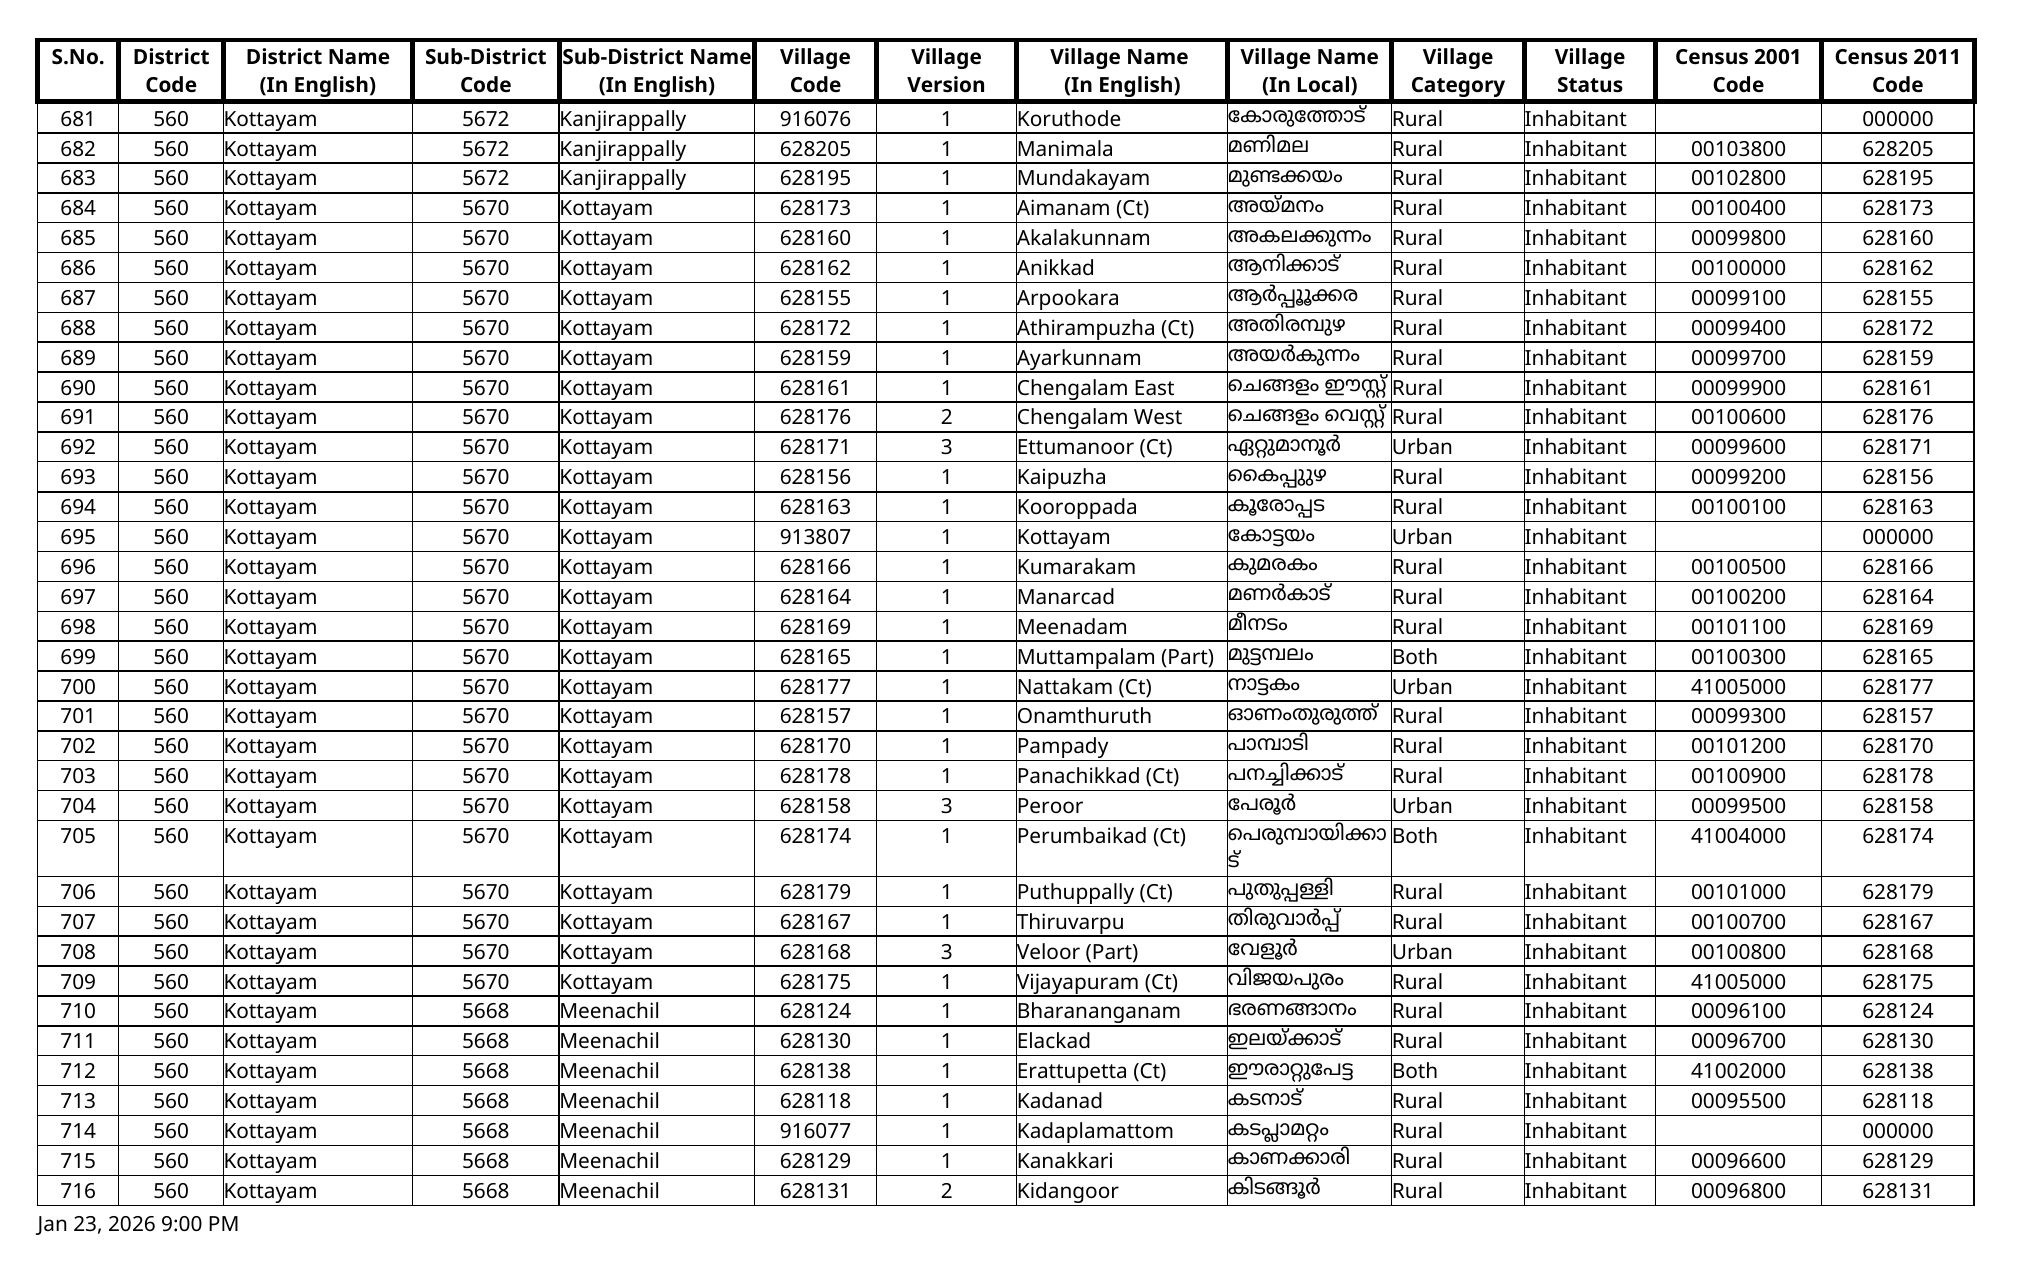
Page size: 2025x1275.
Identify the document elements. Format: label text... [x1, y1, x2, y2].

table_cell 628170 [755, 732, 876, 760]
table_cell 1 [877, 164, 1016, 192]
table_cell 1 [877, 1086, 1016, 1115]
table_cell 00100900 [1656, 761, 1821, 790]
table_cell Athirampuzha (Ct) [1017, 313, 1227, 341]
table_cell Urban [1392, 791, 1524, 820]
table_cell Rural [1392, 877, 1524, 906]
table_cell 628177 [755, 672, 876, 700]
table_header Village Category [1394, 42, 1522, 99]
table_cell Koruthode [1017, 104, 1227, 132]
table_cell Inhabitant [1525, 462, 1655, 491]
table_cell 628174 [1822, 821, 1973, 876]
table_cell Kottayam [560, 791, 754, 820]
table_cell Inhabitant [1525, 732, 1655, 760]
table_cell 1 [877, 493, 1016, 521]
table_cell 1 [877, 702, 1016, 730]
table_cell 628176 [1822, 403, 1973, 431]
table_cell 560 [119, 313, 223, 341]
table_cell 560 [119, 433, 223, 461]
table_header Census 2001 Code [1658, 42, 1819, 99]
table_cell Meenachil [560, 1176, 754, 1204]
table_cell ചെങ്ങളം വെസ്റ്റ് [1228, 403, 1391, 431]
table_cell Kottayam [224, 791, 412, 820]
table_cell 5670 [413, 403, 558, 431]
table_cell Chengalam West [1017, 403, 1227, 431]
table_cell 560 [119, 552, 223, 581]
table_cell Kottayam [560, 877, 754, 906]
table_cell Muttampalam (Part) [1017, 642, 1227, 670]
table_cell Inhabitant [1525, 1146, 1655, 1174]
table_cell Kottayam [1017, 522, 1227, 551]
table_cell Inhabitant [1525, 552, 1655, 581]
table_cell Inhabitant [1525, 343, 1655, 371]
table_cell 715 [38, 1146, 118, 1174]
table_cell 560 [119, 732, 223, 760]
table_cell ഭരണങ്ങാനം [1228, 997, 1391, 1025]
table_cell Rural [1392, 462, 1524, 491]
table_cell 1 [877, 313, 1016, 341]
table_cell Kottayam [224, 702, 412, 730]
table_cell 706 [38, 877, 118, 906]
table_cell Inhabitant [1525, 1056, 1655, 1085]
table_cell 628166 [1822, 552, 1973, 581]
table_cell 628118 [1822, 1086, 1973, 1115]
table_cell 1 [877, 761, 1016, 790]
table_cell Kottayam [560, 967, 754, 995]
table_cell Rural [1392, 283, 1524, 312]
table_cell Rural [1392, 612, 1524, 640]
table_cell 5670 [413, 612, 558, 640]
table_cell 716 [38, 1176, 118, 1204]
table_cell 5668 [413, 1027, 558, 1055]
table_cell പനച്ചിക്കാട് [1228, 761, 1391, 790]
table_cell 628162 [755, 253, 876, 282]
table_cell 708 [38, 937, 118, 965]
table_cell ചെങ്ങളം ഈസ്റ്റ് [1228, 373, 1391, 401]
table_cell 41005000 [1656, 967, 1821, 995]
table_cell 628170 [1822, 732, 1973, 760]
table_cell 00099600 [1656, 433, 1821, 461]
table_header District Code [121, 42, 221, 99]
table_cell 711 [38, 1027, 118, 1055]
table_cell 628177 [1822, 672, 1973, 700]
table_cell Pampady [1017, 732, 1227, 760]
table_cell 714 [38, 1116, 118, 1145]
table_cell 00099900 [1656, 373, 1821, 401]
table_cell ഇലയ്ക്കാട് [1228, 1027, 1391, 1055]
table_cell Rural [1392, 194, 1524, 222]
table_cell Thiruvarpu [1017, 907, 1227, 935]
table_cell 5670 [413, 462, 558, 491]
table_cell 5670 [413, 522, 558, 551]
table_cell Meenachil [560, 1116, 754, 1145]
table_cell 560 [119, 134, 223, 162]
table_cell Meenachil [560, 1146, 754, 1174]
table_cell 628165 [755, 642, 876, 670]
table_cell കോരുത്തോട് [1228, 104, 1391, 132]
table_cell Inhabitant [1525, 134, 1655, 162]
table_cell 628169 [1822, 612, 1973, 640]
table_cell 000000 [1822, 104, 1973, 132]
table_cell കോട്ടയം [1228, 522, 1391, 551]
table_cell 560 [119, 104, 223, 132]
table_cell 3 [877, 433, 1016, 461]
table_cell Kottayam [224, 433, 412, 461]
table_cell 41002000 [1656, 1056, 1821, 1085]
table_cell 1 [877, 612, 1016, 640]
table_cell Kanjirappally [560, 104, 754, 132]
table_cell Kanjirappally [560, 164, 754, 192]
table_cell 560 [119, 1027, 223, 1055]
table_header District Name (In English) [226, 42, 410, 99]
table_cell Kottayam [224, 967, 412, 995]
table_cell 628172 [1822, 313, 1973, 341]
table_cell Kottayam [224, 1086, 412, 1115]
table_cell 628124 [1822, 997, 1973, 1025]
table_cell Inhabitant [1525, 1176, 1655, 1204]
table_cell 00099200 [1656, 462, 1821, 491]
table_cell Inhabitant [1525, 672, 1655, 700]
table_cell Both [1392, 642, 1524, 670]
table_cell 5670 [413, 937, 558, 965]
table_cell 695 [38, 522, 118, 551]
table_cell 1 [877, 194, 1016, 222]
table_cell 560 [119, 373, 223, 401]
table_cell 693 [38, 462, 118, 491]
table_cell 00101000 [1656, 877, 1821, 906]
table_cell Peroor [1017, 791, 1227, 820]
table_cell Akalakunnam [1017, 223, 1227, 252]
table_cell Manimala [1017, 134, 1227, 162]
table_cell Inhabitant [1525, 997, 1655, 1025]
table_cell 5670 [413, 821, 558, 876]
table_cell Kooroppada [1017, 493, 1227, 521]
table_cell 2 [877, 403, 1016, 431]
table_cell 628205 [755, 134, 876, 162]
table_cell Kottayam [560, 672, 754, 700]
table_cell Rural [1392, 253, 1524, 282]
table_cell ഈരാറ്റുപേട്ട [1228, 1056, 1391, 1085]
table_cell വേളൂർ [1228, 937, 1391, 965]
table_cell Kottayam [560, 493, 754, 521]
table_cell Kaipuzha [1017, 462, 1227, 491]
table_cell Kottayam [224, 582, 412, 611]
table_cell 5668 [413, 1176, 558, 1204]
table_cell Rural [1392, 967, 1524, 995]
table_cell 00100000 [1656, 253, 1821, 282]
table_cell 1 [877, 223, 1016, 252]
table_cell Rural [1392, 907, 1524, 935]
table_cell Inhabitant [1525, 403, 1655, 431]
table_cell 5672 [413, 104, 558, 132]
table_cell Kottayam [224, 373, 412, 401]
table_cell 696 [38, 552, 118, 581]
table_cell 712 [38, 1056, 118, 1085]
table_cell 560 [119, 761, 223, 790]
table_cell 5670 [413, 433, 558, 461]
table_cell പെരുമ്പായിക്കാട് [1228, 821, 1391, 876]
table_cell Rural [1392, 223, 1524, 252]
table_cell 628155 [755, 283, 876, 312]
table_cell 5670 [413, 672, 558, 700]
table_cell Inhabitant [1525, 104, 1655, 132]
table_cell 5670 [413, 791, 558, 820]
table_cell 628173 [755, 194, 876, 222]
table_cell 1 [877, 552, 1016, 581]
table_cell Manarcad [1017, 582, 1227, 611]
table_cell Kottayam [224, 1116, 412, 1145]
table_cell Inhabitant [1525, 433, 1655, 461]
table_cell 713 [38, 1086, 118, 1115]
table_cell 628124 [755, 997, 876, 1025]
table_cell Aimanam (Ct) [1017, 194, 1227, 222]
table_cell 560 [119, 522, 223, 551]
table_cell Nattakam (Ct) [1017, 672, 1227, 700]
table_cell Meenachil [560, 1027, 754, 1055]
table_cell 628171 [1822, 433, 1973, 461]
table_cell Rural [1392, 1176, 1524, 1204]
table_cell Rural [1392, 1027, 1524, 1055]
table_cell 5670 [413, 223, 558, 252]
table_cell 5670 [413, 194, 558, 222]
table_cell 00100500 [1656, 552, 1821, 581]
table_cell 628179 [1822, 877, 1973, 906]
table_cell 628161 [755, 373, 876, 401]
table_cell Rural [1392, 104, 1524, 132]
table_cell കുമരകം [1228, 552, 1391, 581]
table_cell 628158 [755, 791, 876, 820]
table_cell 628161 [1822, 373, 1973, 401]
table_cell 628160 [1822, 223, 1973, 252]
table_cell 628118 [755, 1086, 876, 1115]
table_cell 628162 [1822, 253, 1973, 282]
table_cell 628175 [755, 967, 876, 995]
table_cell 3 [877, 791, 1016, 820]
table_cell 628172 [755, 313, 876, 341]
table_cell 1 [877, 967, 1016, 995]
table_cell 560 [119, 582, 223, 611]
table_cell Urban [1392, 522, 1524, 551]
table_cell Kottayam [560, 462, 754, 491]
table_cell 1 [877, 642, 1016, 670]
table_cell 00099700 [1656, 343, 1821, 371]
table_cell 1 [877, 582, 1016, 611]
table_cell Kottayam [560, 732, 754, 760]
table_cell തിരുവാർപ്പ് [1228, 907, 1391, 935]
table_cell Kadaplamattom [1017, 1116, 1227, 1145]
table_cell Kottayam [224, 493, 412, 521]
table_cell 560 [119, 1176, 223, 1204]
table_cell 700 [38, 672, 118, 700]
table_cell മുട്ടമ്പലം [1228, 642, 1391, 670]
table_cell 3 [877, 937, 1016, 965]
table_cell 628129 [755, 1146, 876, 1174]
table_cell Inhabitant [1525, 612, 1655, 640]
table_cell Kottayam [224, 937, 412, 965]
table_cell Kottayam [224, 462, 412, 491]
table_cell 560 [119, 997, 223, 1025]
table_cell 00096100 [1656, 997, 1821, 1025]
table_cell Kottayam [224, 253, 412, 282]
table_cell 628178 [755, 761, 876, 790]
table_cell കിടങ്ങൂർ [1228, 1176, 1391, 1204]
table_cell 5670 [413, 313, 558, 341]
table_cell 704 [38, 791, 118, 820]
table_cell 913807 [755, 522, 876, 551]
table_cell 5670 [413, 283, 558, 312]
table_cell Meenachil [560, 1086, 754, 1115]
table_cell Perumbaikad (Ct) [1017, 821, 1227, 876]
table_cell 687 [38, 283, 118, 312]
table_cell 702 [38, 732, 118, 760]
table_cell Rural [1392, 343, 1524, 371]
table_cell Vijayapuram (Ct) [1017, 967, 1227, 995]
table_cell Kottayam [224, 223, 412, 252]
table_cell 5668 [413, 1086, 558, 1115]
table_cell 628131 [1822, 1176, 1973, 1204]
table_cell കൈപ്പുുഴ [1228, 462, 1391, 491]
table_cell Rural [1392, 761, 1524, 790]
table_cell Kottayam [224, 194, 412, 222]
table_cell 697 [38, 582, 118, 611]
table_cell 628160 [755, 223, 876, 252]
table_cell Onamthuruth [1017, 702, 1227, 730]
table_cell 628157 [1822, 702, 1973, 730]
table_cell 560 [119, 612, 223, 640]
table_cell 5672 [413, 134, 558, 162]
table_cell 1 [877, 462, 1016, 491]
table_cell കാണക്കാരി [1228, 1146, 1391, 1174]
table_cell 694 [38, 493, 118, 521]
table_cell Inhabitant [1525, 164, 1655, 192]
table_cell Kottayam [224, 283, 412, 312]
table_cell 1 [877, 672, 1016, 700]
table_cell 703 [38, 761, 118, 790]
table_header Census 2011 Code [1824, 42, 1972, 99]
table_cell ഓണംതുരുത്ത് [1228, 702, 1391, 730]
table_cell Inhabitant [1525, 493, 1655, 521]
table_cell Kottayam [224, 761, 412, 790]
table_cell Kottayam [560, 612, 754, 640]
table_cell 5668 [413, 1146, 558, 1174]
table_cell Kottayam [560, 937, 754, 965]
table_cell Rural [1392, 134, 1524, 162]
table_cell ഏറ്റുമാനൂർ [1228, 433, 1391, 461]
table_cell 628158 [1822, 791, 1973, 820]
table_cell Inhabitant [1525, 283, 1655, 312]
table_cell Kottayam [224, 821, 412, 876]
table_cell 690 [38, 373, 118, 401]
table_header Sub-District Name (In English) [562, 42, 752, 99]
table_cell Kottayam [224, 997, 412, 1025]
table_cell 560 [119, 1146, 223, 1174]
table_cell Anikkad [1017, 253, 1227, 282]
table_cell Kottayam [224, 1146, 412, 1174]
table_cell 628163 [1822, 493, 1973, 521]
table_cell 628163 [755, 493, 876, 521]
table_cell Kottayam [560, 907, 754, 935]
table_cell Inhabitant [1525, 582, 1655, 611]
table_cell 628138 [755, 1056, 876, 1085]
table_cell 00099400 [1656, 313, 1821, 341]
table_cell Kottayam [560, 313, 754, 341]
table_cell 628178 [1822, 761, 1973, 790]
table_cell Kottayam [224, 877, 412, 906]
table_cell 628138 [1822, 1056, 1973, 1085]
table_cell 560 [119, 164, 223, 192]
table_cell Inhabitant [1525, 821, 1655, 876]
table_header Village Code [757, 42, 874, 99]
table_cell Rural [1392, 732, 1524, 760]
table_cell Kottayam [560, 761, 754, 790]
table_cell Inhabitant [1525, 313, 1655, 341]
table_cell മുണ്ടക്കയം [1228, 164, 1391, 192]
table_cell Inhabitant [1525, 1027, 1655, 1055]
table_cell 560 [119, 1086, 223, 1115]
table_cell പേരൂർ [1228, 791, 1391, 820]
table_cell Inhabitant [1525, 1116, 1655, 1145]
table_cell 628164 [755, 582, 876, 611]
table_cell Kottayam [224, 732, 412, 760]
table_cell 00099800 [1656, 223, 1821, 252]
table_cell Kottayam [560, 223, 754, 252]
table_cell 560 [119, 493, 223, 521]
table_cell മീനടം [1228, 612, 1391, 640]
table_cell മണിമല [1228, 134, 1391, 162]
table_cell Kottayam [224, 522, 412, 551]
table_cell 00100200 [1656, 582, 1821, 611]
table_cell 628167 [755, 907, 876, 935]
table_cell Inhabitant [1525, 967, 1655, 995]
table_cell 682 [38, 134, 118, 162]
table_cell 00096600 [1656, 1146, 1821, 1174]
table_cell Rural [1392, 493, 1524, 521]
table_cell കടനാട് [1228, 1086, 1391, 1115]
table_cell 00100700 [1656, 907, 1821, 935]
table_cell 560 [119, 1056, 223, 1085]
table_cell 560 [119, 403, 223, 431]
table_cell Erattupetta (Ct) [1017, 1056, 1227, 1085]
table_cell 683 [38, 164, 118, 192]
table_cell Rural [1392, 997, 1524, 1025]
table_header S.No. [40, 42, 116, 99]
table_cell Puthuppally (Ct) [1017, 877, 1227, 906]
table_cell 710 [38, 997, 118, 1025]
table_cell 916076 [755, 104, 876, 132]
table_header Village Name (In Local) [1230, 42, 1389, 99]
table_cell 1 [877, 134, 1016, 162]
table_cell Rural [1392, 582, 1524, 611]
table_cell 560 [119, 791, 223, 820]
table_cell Kottayam [224, 1176, 412, 1204]
table_cell 628166 [755, 552, 876, 581]
table_cell 5670 [413, 642, 558, 670]
table_cell 560 [119, 967, 223, 995]
table_cell 684 [38, 194, 118, 222]
table_cell 00100100 [1656, 493, 1821, 521]
table_cell 688 [38, 313, 118, 341]
table_cell Rural [1392, 1146, 1524, 1174]
table_cell 5670 [413, 582, 558, 611]
table_cell Arpookara [1017, 283, 1227, 312]
table_cell 628167 [1822, 907, 1973, 935]
table_cell അയ്‌മനം [1228, 194, 1391, 222]
table_cell Bharananganam [1017, 997, 1227, 1025]
table_cell Inhabitant [1525, 223, 1655, 252]
table_header Sub-District Code [415, 42, 557, 99]
table_cell കൂരോപ്പട [1228, 493, 1391, 521]
table_header Village Status [1527, 42, 1653, 99]
table_cell Elackad [1017, 1027, 1227, 1055]
table_cell 00100300 [1656, 642, 1821, 670]
table_cell 692 [38, 433, 118, 461]
table_cell Rural [1392, 403, 1524, 431]
table_cell Kottayam [224, 612, 412, 640]
table_cell 5670 [413, 761, 558, 790]
table_cell [1656, 104, 1821, 132]
table_cell 00096800 [1656, 1176, 1821, 1204]
table_cell 1 [877, 283, 1016, 312]
table_cell 1 [877, 1116, 1016, 1145]
table_cell 2 [877, 1176, 1016, 1204]
table_cell Kottayam [560, 403, 754, 431]
table_cell 628195 [755, 164, 876, 192]
table_cell Panachikkad (Ct) [1017, 761, 1227, 790]
table_cell 628159 [755, 343, 876, 371]
table_cell Inhabitant [1525, 373, 1655, 401]
table_cell മണർകാട് [1228, 582, 1391, 611]
table_cell 685 [38, 223, 118, 252]
table_cell 560 [119, 194, 223, 222]
table_cell പുതുപ്പള്ളി [1228, 877, 1391, 906]
table_cell 709 [38, 967, 118, 995]
table_cell Both [1392, 1056, 1524, 1085]
table_cell 560 [119, 642, 223, 670]
table_cell 628205 [1822, 134, 1973, 162]
table_cell Rural [1392, 552, 1524, 581]
table_cell കടപ്ലാമറ്റം [1228, 1116, 1391, 1145]
table_cell 5670 [413, 253, 558, 282]
table_cell Mundakayam [1017, 164, 1227, 192]
table_cell 560 [119, 462, 223, 491]
table_cell Ettumanoor (Ct) [1017, 433, 1227, 461]
table_cell 691 [38, 403, 118, 431]
table_cell Inhabitant [1525, 642, 1655, 670]
table_cell 560 [119, 877, 223, 906]
table_cell അയർകുന്നം [1228, 343, 1391, 371]
table_cell 628157 [755, 702, 876, 730]
table_cell Rural [1392, 1086, 1524, 1115]
table_cell 698 [38, 612, 118, 640]
table_cell 1 [877, 522, 1016, 551]
table_cell Kottayam [560, 343, 754, 371]
table_cell 5670 [413, 877, 558, 906]
table_cell 00100600 [1656, 403, 1821, 431]
table_cell Ayarkunnam [1017, 343, 1227, 371]
table_cell 628175 [1822, 967, 1973, 995]
table_cell Kottayam [224, 313, 412, 341]
table_cell Kanjirappally [560, 134, 754, 162]
table_cell Kottayam [560, 373, 754, 401]
table_cell Kadanad [1017, 1086, 1227, 1115]
table_cell 41004000 [1656, 821, 1821, 876]
table_cell 628174 [755, 821, 876, 876]
table_cell Rural [1392, 164, 1524, 192]
table_cell Inhabitant [1525, 791, 1655, 820]
table_cell 628156 [755, 462, 876, 491]
table_cell Urban [1392, 937, 1524, 965]
table_cell 628164 [1822, 582, 1973, 611]
table_cell 681 [38, 104, 118, 132]
table_cell ആനിക്കാട് [1228, 253, 1391, 282]
table_cell 00103800 [1656, 134, 1821, 162]
table_cell 707 [38, 907, 118, 935]
table_cell Kottayam [224, 1056, 412, 1085]
table_cell 00099500 [1656, 791, 1821, 820]
table_cell 628165 [1822, 642, 1973, 670]
table_cell 5670 [413, 343, 558, 371]
table_header Village Name (In English) [1019, 42, 1225, 99]
table_cell 00095500 [1656, 1086, 1821, 1115]
table_cell Meenachil [560, 997, 754, 1025]
table_cell 628168 [755, 937, 876, 965]
table_cell Meenadam [1017, 612, 1227, 640]
table_cell 5668 [413, 1116, 558, 1145]
table_cell 628155 [1822, 283, 1973, 312]
table_cell 628130 [755, 1027, 876, 1055]
table_cell Kidangoor [1017, 1176, 1227, 1204]
table_cell Kottayam [560, 582, 754, 611]
table_cell Kottayam [560, 522, 754, 551]
table_cell Kottayam [224, 1027, 412, 1055]
table_cell 00099100 [1656, 283, 1821, 312]
table_cell 1 [877, 732, 1016, 760]
table_cell Kottayam [560, 642, 754, 670]
table_cell Rural [1392, 1116, 1524, 1145]
table_cell നാട്ടകം [1228, 672, 1391, 700]
table_cell 00102800 [1656, 164, 1821, 192]
table_cell Kanakkari [1017, 1146, 1227, 1174]
table_cell 000000 [1822, 522, 1973, 551]
table_cell 1 [877, 1146, 1016, 1174]
table_cell 00100800 [1656, 937, 1821, 965]
table_cell 1 [877, 877, 1016, 906]
table_cell Kottayam [560, 253, 754, 282]
table_cell Chengalam East [1017, 373, 1227, 401]
table_cell 560 [119, 283, 223, 312]
table_cell 1 [877, 907, 1016, 935]
table_cell Kottayam [224, 552, 412, 581]
table_cell Kottayam [560, 283, 754, 312]
table_cell 560 [119, 937, 223, 965]
table_cell 560 [119, 1116, 223, 1145]
table_cell Inhabitant [1525, 1086, 1655, 1115]
table_cell Rural [1392, 702, 1524, 730]
table_cell ആർപ്പൂൂക്കര [1228, 283, 1391, 312]
table_cell Inhabitant [1525, 907, 1655, 935]
table_cell 5670 [413, 732, 558, 760]
table_cell Kottayam [224, 134, 412, 162]
table_cell Urban [1392, 433, 1524, 461]
table_cell 00101200 [1656, 732, 1821, 760]
table_cell 5670 [413, 373, 558, 401]
table_cell 1 [877, 343, 1016, 371]
table_cell 5670 [413, 967, 558, 995]
table_cell 5668 [413, 997, 558, 1025]
table_cell Kottayam [560, 433, 754, 461]
table_cell പാമ്പാടി [1228, 732, 1391, 760]
table_cell Inhabitant [1525, 194, 1655, 222]
table_cell 41005000 [1656, 672, 1821, 700]
table_cell 628176 [755, 403, 876, 431]
table_cell 560 [119, 821, 223, 876]
table_cell Inhabitant [1525, 761, 1655, 790]
table_cell 628129 [1822, 1146, 1973, 1174]
table_cell Both [1392, 821, 1524, 876]
table_cell 916077 [755, 1116, 876, 1145]
table_cell 560 [119, 672, 223, 700]
table_cell Veloor (Part) [1017, 937, 1227, 965]
table_header Village Version [879, 42, 1014, 99]
table_cell Kottayam [224, 672, 412, 700]
table_cell 00099300 [1656, 702, 1821, 730]
table_cell 5670 [413, 552, 558, 581]
table_cell Kumarakam [1017, 552, 1227, 581]
table_cell 628168 [1822, 937, 1973, 965]
table_cell 5670 [413, 907, 558, 935]
table_cell Inhabitant [1525, 253, 1655, 282]
table_cell 00100400 [1656, 194, 1821, 222]
table_cell Kottayam [224, 403, 412, 431]
table_cell Kottayam [560, 194, 754, 222]
table_cell Kottayam [560, 821, 754, 876]
table_cell 628173 [1822, 194, 1973, 222]
table_cell Urban [1392, 672, 1524, 700]
table_cell അതിരമ്പുഴ [1228, 313, 1391, 341]
table_cell 000000 [1822, 1116, 1973, 1145]
table_cell 628131 [755, 1176, 876, 1204]
table_cell 1 [877, 1027, 1016, 1055]
table_cell 5670 [413, 702, 558, 730]
table_cell Inhabitant [1525, 702, 1655, 730]
table_cell 1 [877, 373, 1016, 401]
table_cell 560 [119, 702, 223, 730]
table_cell [1656, 522, 1821, 551]
table_cell [1656, 1116, 1821, 1145]
table_cell 5672 [413, 164, 558, 192]
table_cell 628195 [1822, 164, 1973, 192]
table_cell വിജയപുരം [1228, 967, 1391, 995]
table_cell 628130 [1822, 1027, 1973, 1055]
table_cell 1 [877, 1056, 1016, 1085]
table_cell Meenachil [560, 1056, 754, 1085]
table_cell Kottayam [224, 343, 412, 371]
table_cell 689 [38, 343, 118, 371]
table_cell Kottayam [224, 907, 412, 935]
table_cell 1 [877, 253, 1016, 282]
table_cell Kottayam [224, 164, 412, 192]
table_cell 628156 [1822, 462, 1973, 491]
table_cell 1 [877, 104, 1016, 132]
table_cell 1 [877, 821, 1016, 876]
table_cell 1 [877, 997, 1016, 1025]
table_cell Kottayam [224, 104, 412, 132]
table_cell 686 [38, 253, 118, 282]
table_cell 560 [119, 907, 223, 935]
table_cell Kottayam [560, 702, 754, 730]
table_cell 560 [119, 343, 223, 371]
table_cell 628171 [755, 433, 876, 461]
table_cell 705 [38, 821, 118, 876]
table_cell 628179 [755, 877, 876, 906]
table_cell Inhabitant [1525, 877, 1655, 906]
table_cell 560 [119, 223, 223, 252]
table_cell Kottayam [560, 552, 754, 581]
table_cell 00101100 [1656, 612, 1821, 640]
table_cell Inhabitant [1525, 522, 1655, 551]
table_cell 701 [38, 702, 118, 730]
table_cell 560 [119, 253, 223, 282]
table_cell 00096700 [1656, 1027, 1821, 1055]
table_cell Rural [1392, 313, 1524, 341]
table_cell Kottayam [224, 642, 412, 670]
table_cell Inhabitant [1525, 937, 1655, 965]
table_cell 628159 [1822, 343, 1973, 371]
table_cell Rural [1392, 373, 1524, 401]
table_cell 5670 [413, 493, 558, 521]
table_cell അകലക്കുന്നം [1228, 223, 1391, 252]
table_cell 628169 [755, 612, 876, 640]
table_cell 699 [38, 642, 118, 670]
table_cell 5668 [413, 1056, 558, 1085]
